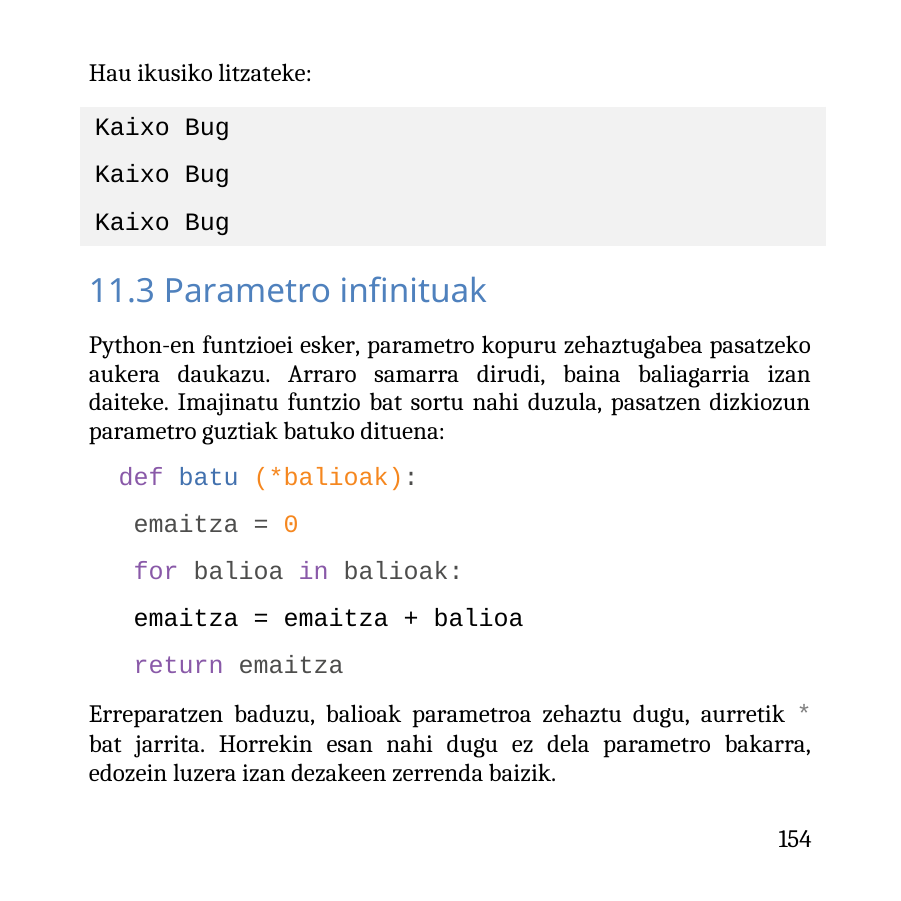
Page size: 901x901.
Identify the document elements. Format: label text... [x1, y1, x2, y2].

text Kaixo Bug [86, 201, 820, 239]
text Hau ikusiko litzateke: [89, 59, 811, 88]
text emaitza = emaitza + balioa [118, 606, 811, 634]
text Python-en funtzioei esker, parametro kopuru zehaztugabea pasatzeko aukera daukazu. Arraro samarra dirudi, baina baliagarria izan daiteke. Imajinatu funtzio bat sortu nahi duzula, pasatzen dizkiozun parametro guztiak batuko dituena: [89, 331, 811, 446]
text emaitza = 0 [118, 512, 811, 540]
text Kaixo Bug [86, 154, 820, 190]
text Erreparatzen baduzu, balioak parametroa zehaztu dugu, aurretik * bat jarrita. Horrekin esan nahi dugu ez dela parametro bakarra, edozein luzera izan dezakeen zerrenda baizik. [89, 700, 811, 787]
text for balioa in balioak: [118, 559, 811, 587]
text return emaitza [118, 653, 811, 681]
text Kaixo Bug [86, 113, 820, 143]
text def batu (*balioak): [118, 464, 811, 493]
subtitle Parametro infinituak [89, 267, 811, 312]
